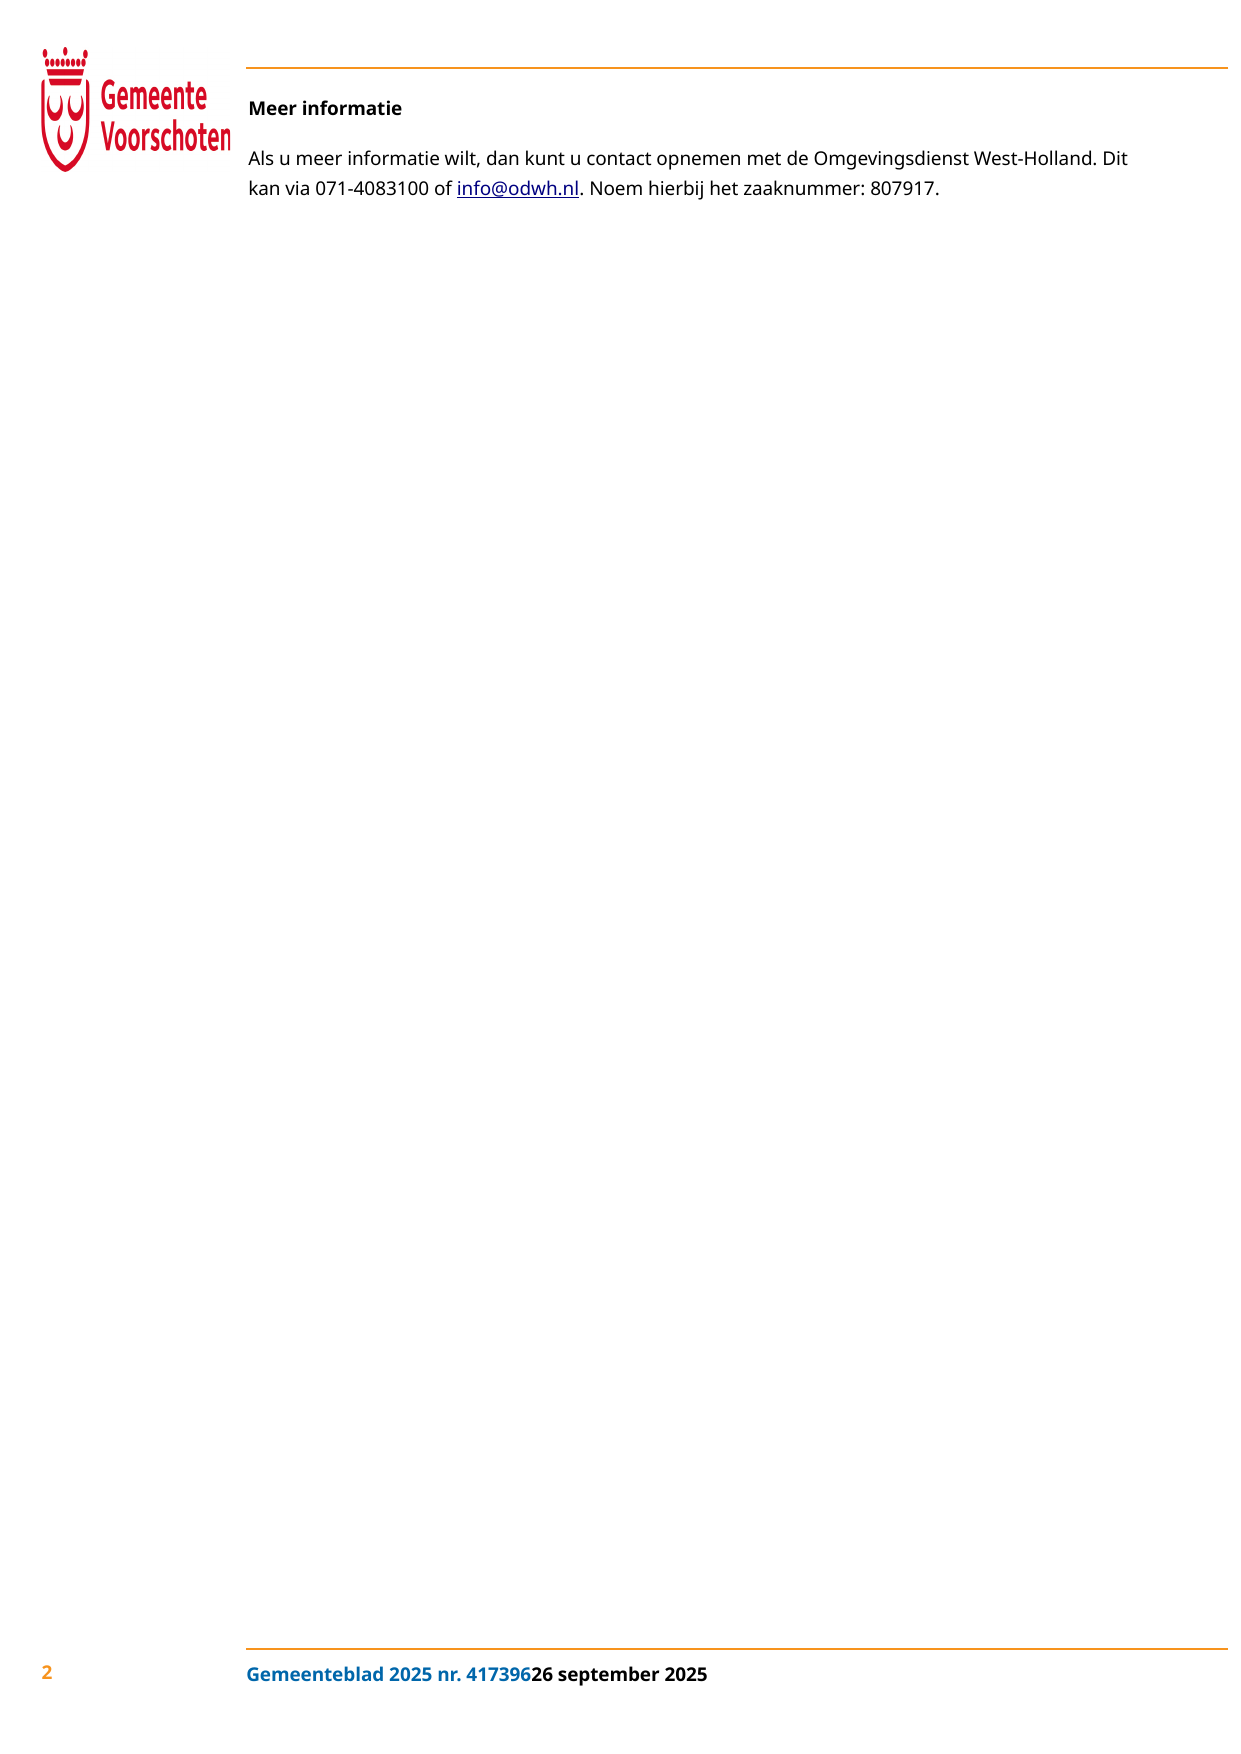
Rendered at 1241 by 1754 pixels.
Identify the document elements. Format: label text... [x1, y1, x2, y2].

text Als u meer informatie wilt, dan kunt u contact opnemen met de Omgevingsdienst West-Holland. Dit kan via 071-4083100 of info@odwh.nl. Noem hierbij het zaaknummer: 807917. [248, 145, 1152, 201]
picture [41, 47, 231, 172]
text Meer informatie [248, 95, 1152, 121]
